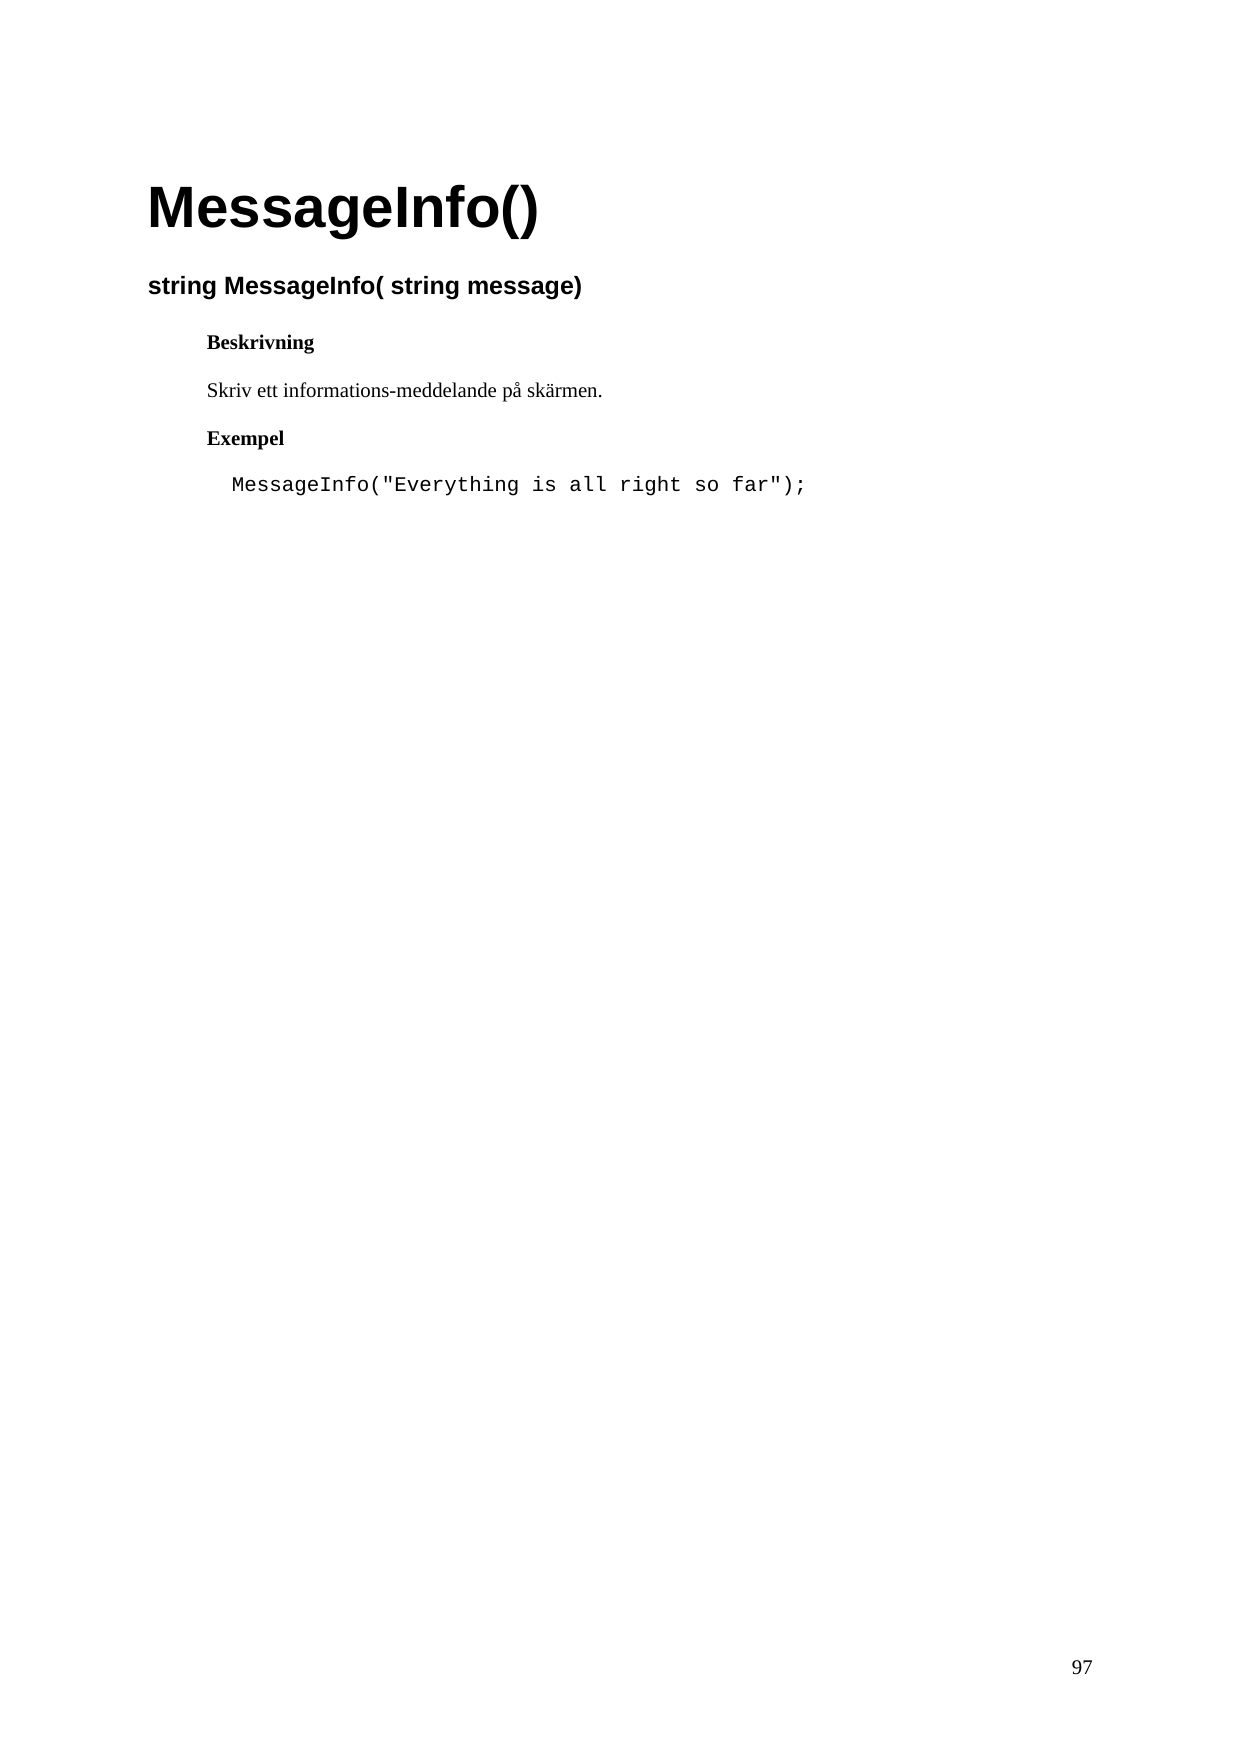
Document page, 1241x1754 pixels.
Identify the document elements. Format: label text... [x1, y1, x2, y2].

text Beskrivning [207, 330, 1093, 354]
text Skriv ett informations-meddelande på skärmen. [207, 378, 1093, 402]
subtitle string MessageInfo( string message) [148, 271, 1093, 300]
subtitle MessageInfo() [148, 173, 1093, 240]
text Exempel [207, 426, 1093, 450]
text MessageInfo("Everything is all right so far"); [207, 474, 1093, 498]
